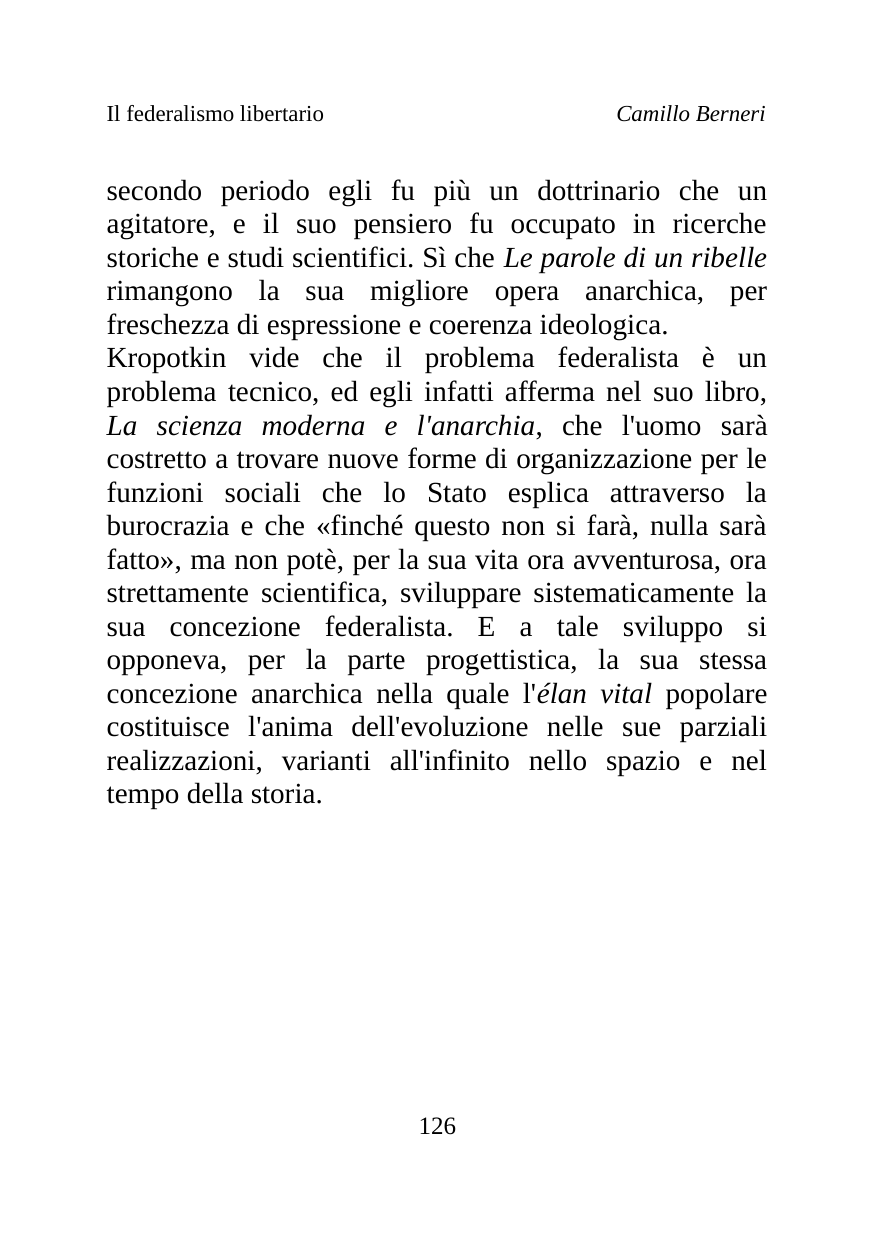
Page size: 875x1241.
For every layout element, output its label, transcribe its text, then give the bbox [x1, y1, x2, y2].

text Kropotkin vide che il problema federalista è un problema tecnico, ed egli infatti afferma nel suo libro, La scienza moderna e l'anarchia, che l'uomo sarà costretto a trovare nuove forme di organizzazione per le funzioni sociali che lo Stato esplica attraverso la burocrazia e che «finché questo non si farà, nulla sarà fatto», ma non potè, per la sua vita ora avventurosa, ora strettamente scientifica, sviluppare sistematicamente la sua concezione federalista. E a tale sviluppo si opponeva, per la parte progettistica, la sua stessa concezione anarchica nella quale l'élan vital popolare costituisce l'anima dell'evoluzione nelle sue parziali realizzazioni, varianti all'infinito nello spazio e nel tempo della storia. [106, 341, 768, 810]
text secondo periodo egli fu più un dottrinario che un agitatore, e il suo pensiero fu occupato in ricerche storiche e studi scientifici. Sì che Le parole di un ribelle rimangono la sua migliore opera anarchica, per freschezza di espressione e coerenza ideologica. [106, 173, 768, 341]
